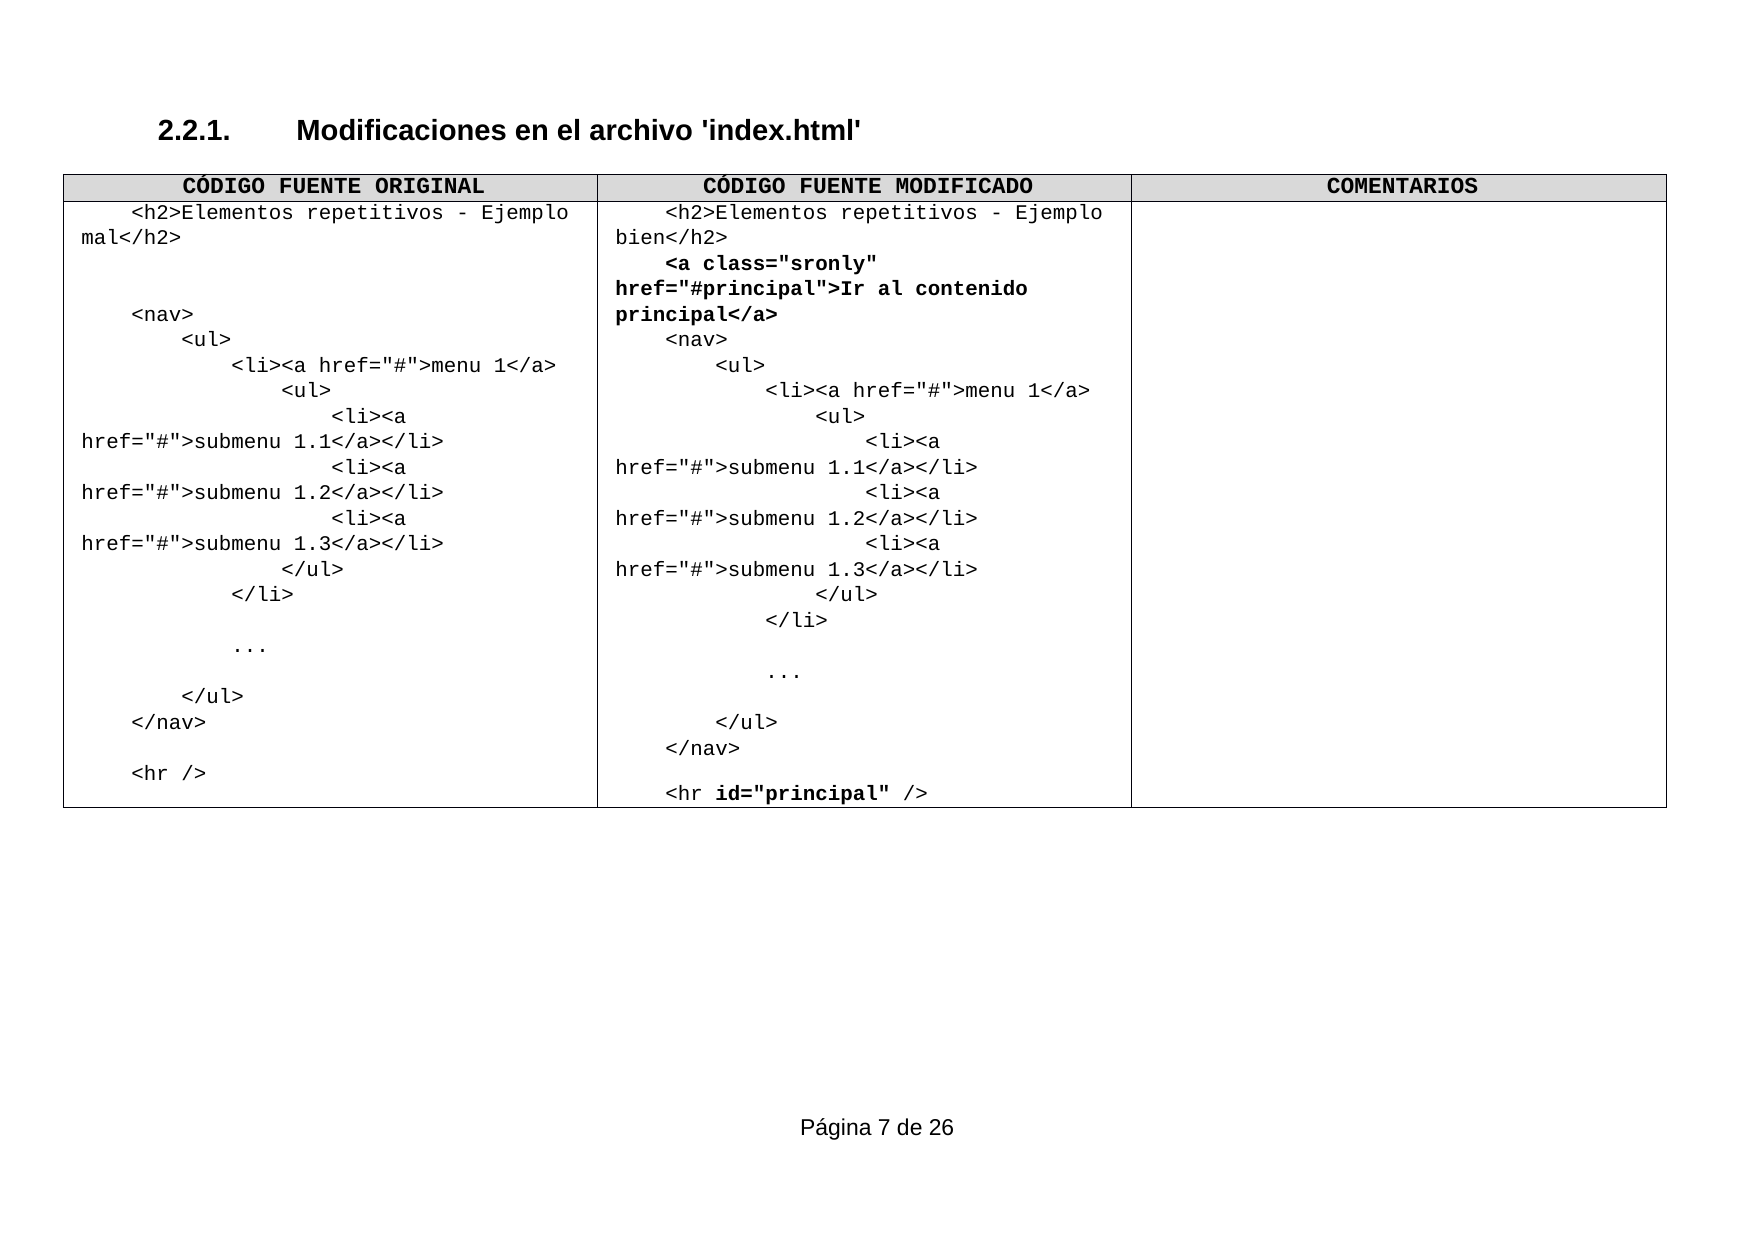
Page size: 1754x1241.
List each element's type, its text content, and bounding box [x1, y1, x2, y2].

table_cell <h2>Elementos repetitivos - Ejemplo mal</h2> <nav> <ul> <li><a href="#">menu 1</a> <ul> <li><a href="#">submenu 1.1</a></li> <li><a href="#">submenu 1.2</a></li> <li><a href="#">submenu 1.3</a></li> </ul> </li> ... </ul> </nav> <hr /> [64, 202, 597, 807]
table_cell <h2>Elementos repetitivos - Ejemplo bien</h2> <a class="sronly" href="#principal">Ir al contenido principal</a> <nav> <ul> <li><a href="#">menu 1</a> <ul> <li><a href="#">submenu 1.1</a></li> <li><a href="#">submenu 1.2</a></li> <li><a href="#">submenu 1.3</a></li> </ul> </li> ... </ul> </nav> <hr id="principal" /> [598, 202, 1131, 807]
table_cell [1132, 202, 1666, 807]
table_header CÓDIGO FUENTE ORIGINAL [64, 175, 597, 201]
table_header COMENTARIOS [1132, 175, 1666, 201]
table_header CÓDIGO FUENTE MODIFICADO [598, 175, 1131, 201]
subtitle Modificaciones en el archivo 'index.html' [158, 112, 1679, 146]
